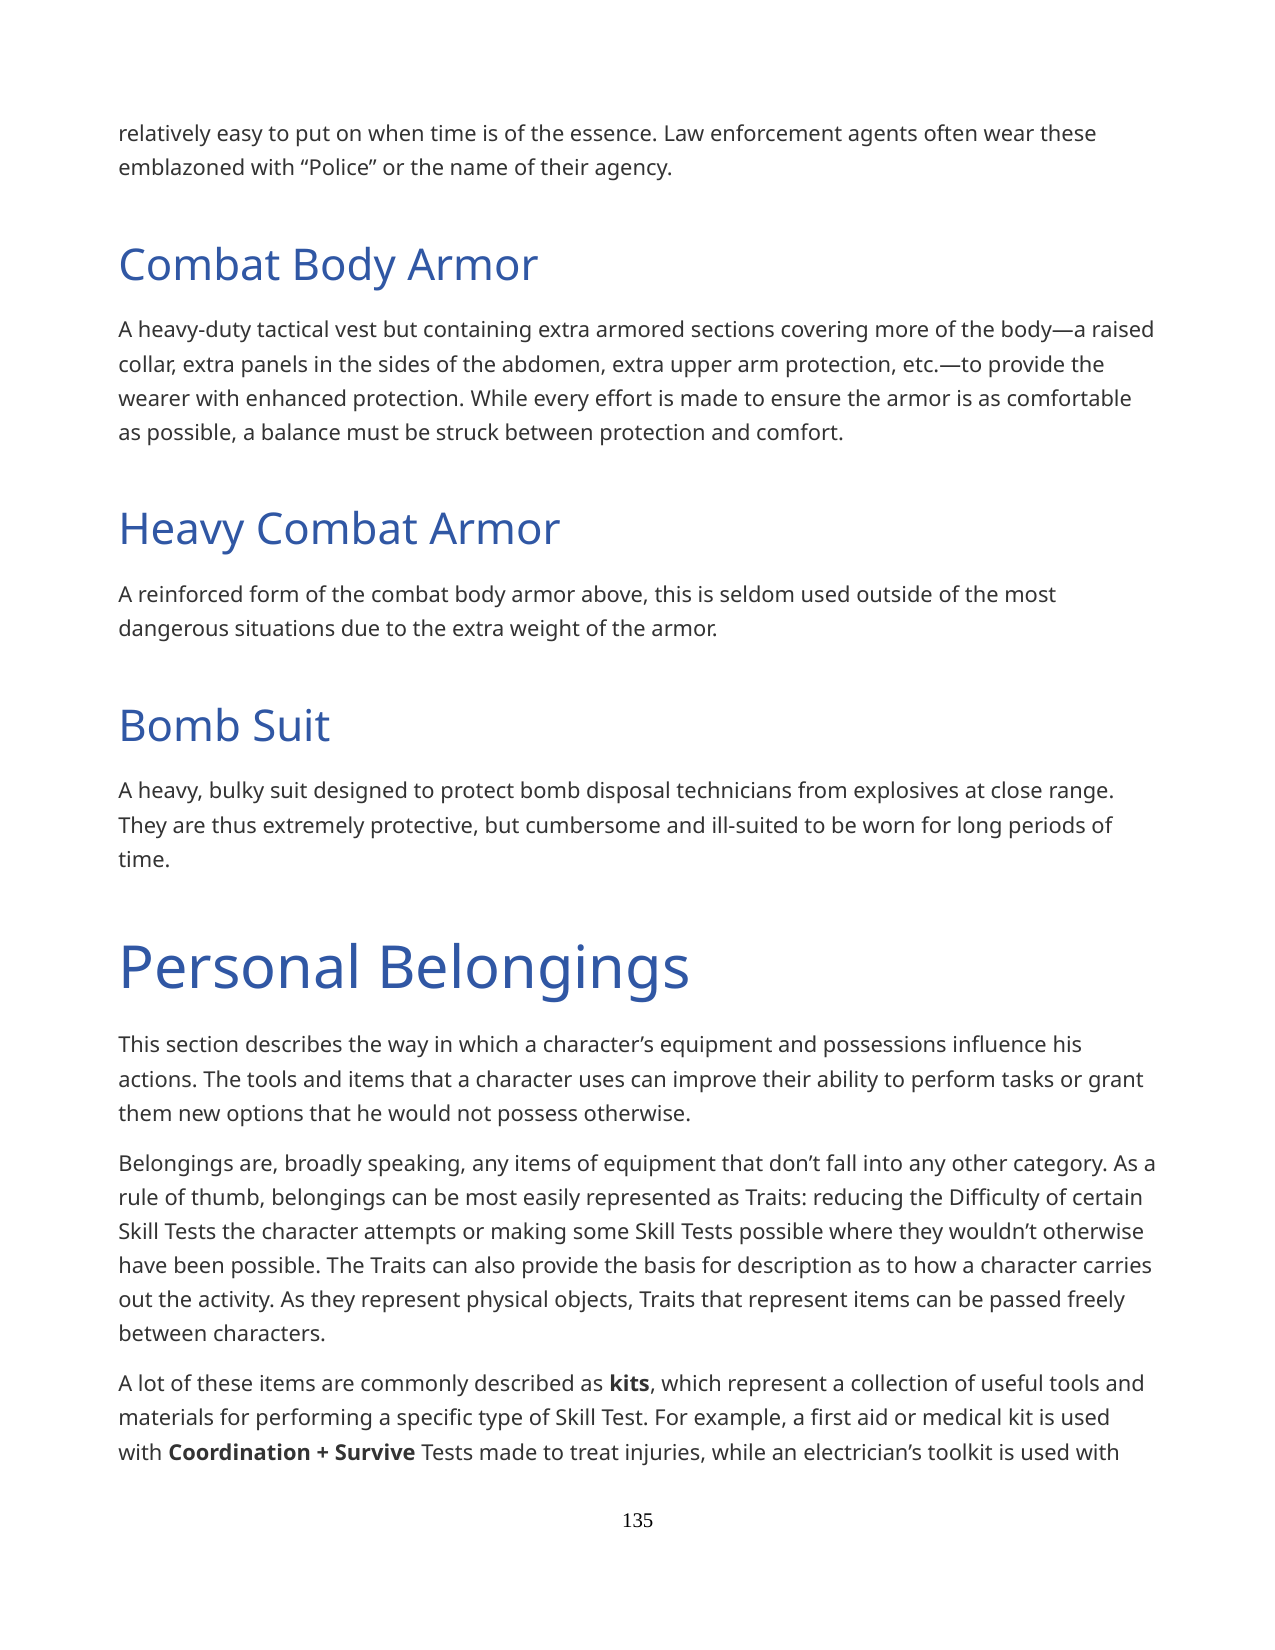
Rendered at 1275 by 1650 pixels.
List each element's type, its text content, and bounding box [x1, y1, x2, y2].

text This section describes the way in which a character’s equipment and possessions influence his actions. The tools and items that a character uses can improve their ability to perform tasks or grant them new options that he would not possess otherwise. [118, 1029, 1157, 1127]
subtitle Personal Belongings [118, 925, 1157, 1006]
text Belongings are, broadly speaking, any items of equipment that don’t fall into any other category. As a rule of thumb, belongings can be most easily represented as Traits: reducing the Difficulty of certain Skill Tests the character attempts or making some Skill Tests possible where they wouldn’t otherwise have been possible. The Traits can also provide the basis for description as to how a character carries out the activity. As they represent physical objects, Traits that represent items can be passed freely between characters. [118, 1147, 1157, 1348]
text relatively easy to put on when time is of the essence. Law enforcement agents often wear these emblazoned with “Police” or the name of their agency. [118, 118, 1157, 182]
text A lot of these items are commonly described as kits, which represent a collection of useful tools and materials for performing a specific type of Skill Test. For example, a first aid or medical kit is used with Coordination + Survive Tests made to treat injuries, while an electrician’s toolkit is used with [118, 1368, 1157, 1466]
subtitle Bomb Suit [118, 694, 1157, 754]
text A reinforced form of the combat body armor above, this is seldom used outside of the most dangerous situations due to the extra weight of the armor. [118, 579, 1157, 643]
text A heavy, bulky suit designed to protect bomb disposal technicians from explosives at close range. They are thus extremely protective, but cumbersome and ill-suited to be worn for long periods of time. [118, 776, 1157, 874]
subtitle Heavy Combat Armor [118, 498, 1157, 558]
subtitle Combat Body Armor [118, 233, 1157, 293]
text A heavy-duty tactical vest but containing extra armored sections covering more of the body—a raised collar, extra panels in the sides of the abdomen, extra upper arm protection, etc.—to provide the wearer with enhanced protection. While every effort is made to ensure the armor is as comfortable as possible, a balance must be struck between protection and comfort. [118, 314, 1157, 447]
